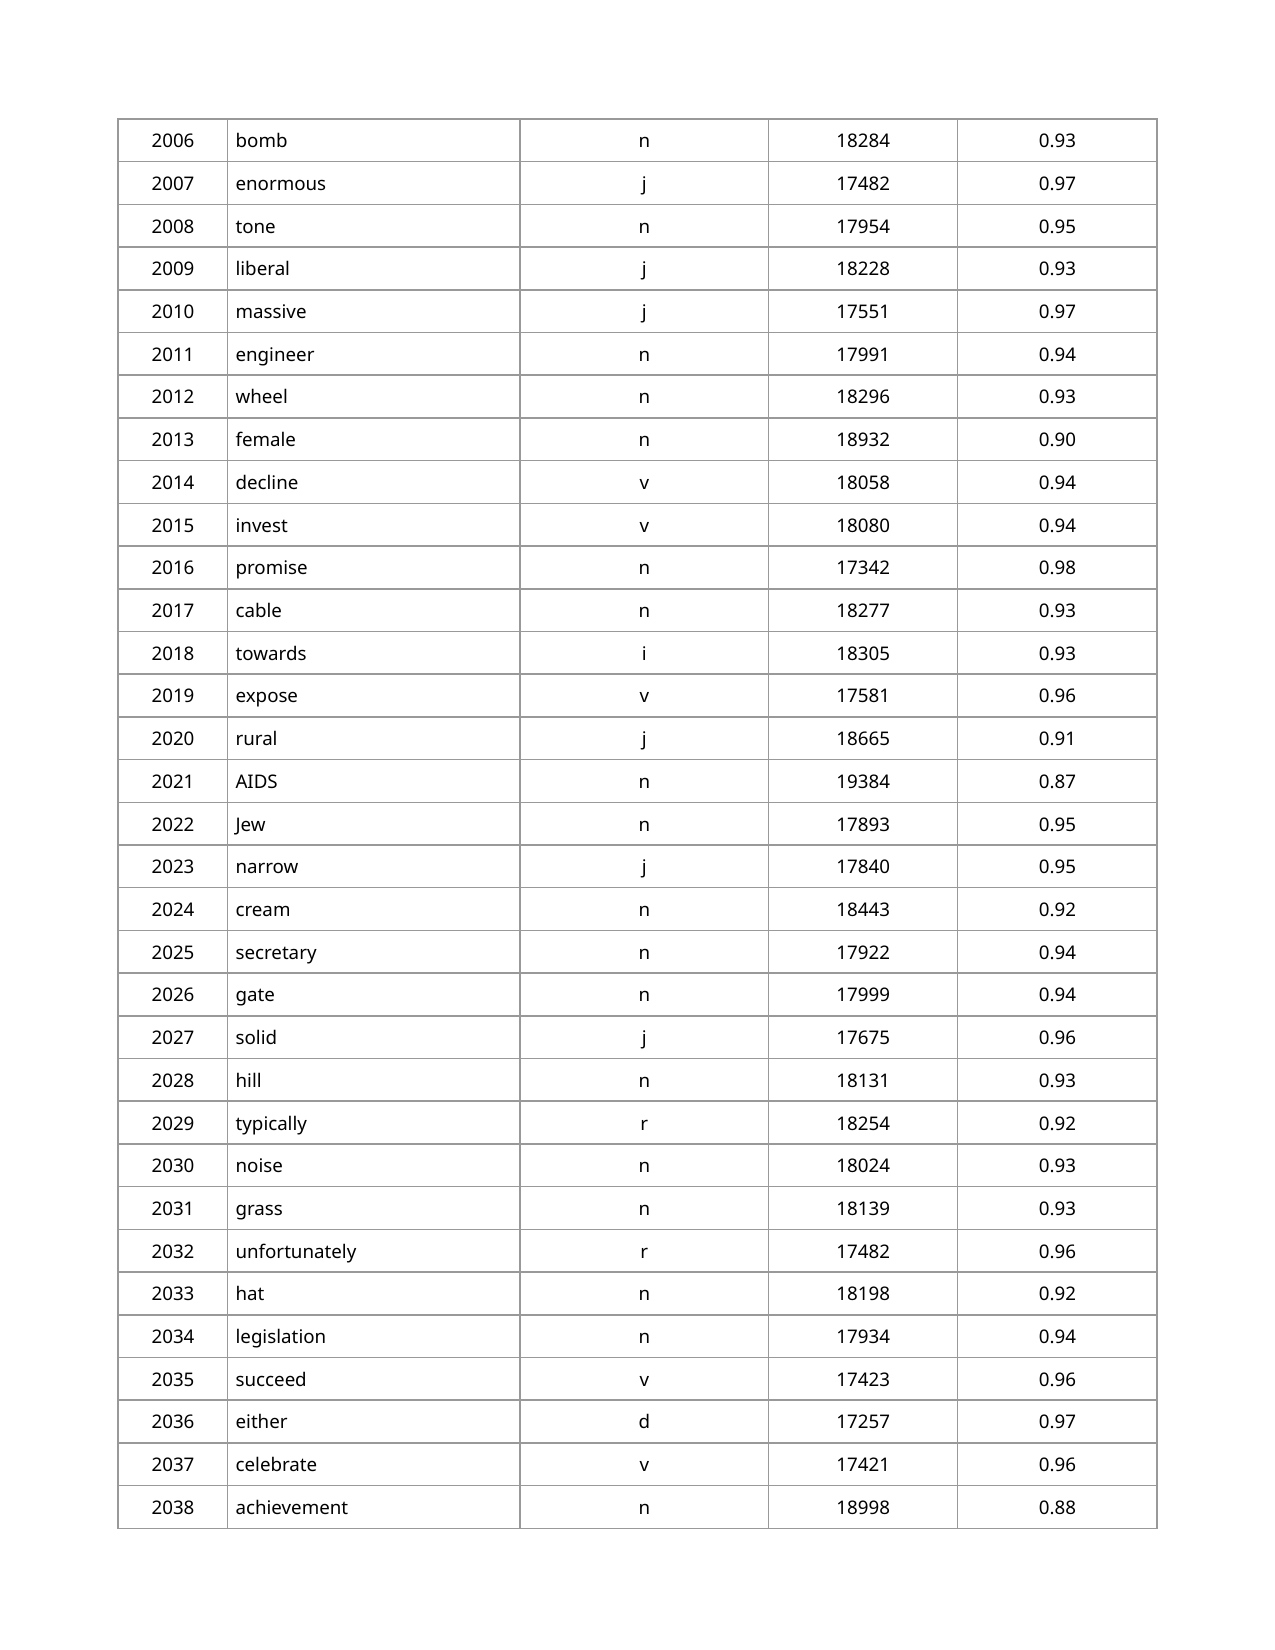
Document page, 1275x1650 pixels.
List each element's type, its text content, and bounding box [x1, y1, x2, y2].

table_cell 17482 [769, 162, 957, 203]
table_cell 18443 [769, 888, 957, 929]
table_cell 17257 [769, 1401, 957, 1442]
table_cell 0.93 [958, 120, 1156, 161]
table_cell j [521, 291, 768, 332]
table_cell 0.87 [958, 760, 1156, 801]
table_cell hat [228, 1273, 519, 1314]
table_cell 18296 [769, 376, 957, 417]
table_cell 0.94 [958, 333, 1156, 374]
table_cell cream [228, 888, 519, 929]
table_cell decline [228, 461, 519, 502]
table_cell d [521, 1401, 768, 1442]
table_cell n [521, 1187, 768, 1228]
table_cell 0.98 [958, 547, 1156, 588]
table_cell n [521, 120, 768, 161]
table_cell 17482 [769, 1230, 957, 1271]
table_cell 0.93 [958, 1059, 1156, 1100]
table_cell 2015 [119, 504, 227, 545]
table_cell 18665 [769, 718, 957, 759]
table_cell 2038 [119, 1486, 227, 1527]
table_cell v [521, 504, 768, 545]
table_cell n [521, 931, 768, 972]
table_cell 18080 [769, 504, 957, 545]
table_cell 17922 [769, 931, 957, 972]
table_cell n [521, 1273, 768, 1314]
table_cell 2036 [119, 1401, 227, 1442]
table_cell towards [228, 632, 519, 673]
table_cell 17421 [769, 1444, 957, 1485]
table_cell 0.96 [958, 675, 1156, 716]
table_cell v [521, 461, 768, 502]
table_cell 0.92 [958, 1102, 1156, 1143]
table_cell Jew [228, 803, 519, 844]
table_cell 2023 [119, 846, 227, 887]
table_cell 2026 [119, 974, 227, 1015]
table_cell 17840 [769, 846, 957, 887]
table_cell achievement [228, 1486, 519, 1527]
table_cell celebrate [228, 1444, 519, 1485]
table_cell 0.96 [958, 1017, 1156, 1058]
table_cell 2018 [119, 632, 227, 673]
table_cell 0.92 [958, 888, 1156, 929]
table_cell 0.93 [958, 248, 1156, 289]
table_cell n [521, 590, 768, 631]
table_cell 18228 [769, 248, 957, 289]
table_cell either [228, 1401, 519, 1442]
table_cell 2019 [119, 675, 227, 716]
table_cell legislation [228, 1316, 519, 1357]
table_cell j [521, 1017, 768, 1058]
table_cell 17934 [769, 1316, 957, 1357]
table_cell rural [228, 718, 519, 759]
table_cell bomb [228, 120, 519, 161]
table_cell r [521, 1230, 768, 1271]
table_cell 2021 [119, 760, 227, 801]
table_cell v [521, 1358, 768, 1399]
table_cell 0.96 [958, 1358, 1156, 1399]
table_cell 0.94 [958, 974, 1156, 1015]
table_cell grass [228, 1187, 519, 1228]
table_cell 0.97 [958, 1401, 1156, 1442]
table_cell 0.91 [958, 718, 1156, 759]
table_cell 0.95 [958, 846, 1156, 887]
table_cell solid [228, 1017, 519, 1058]
table_cell 18998 [769, 1486, 957, 1527]
table_cell j [521, 248, 768, 289]
table_cell 0.94 [958, 931, 1156, 972]
table_cell 2010 [119, 291, 227, 332]
table_cell v [521, 675, 768, 716]
table_cell typically [228, 1102, 519, 1143]
table_cell 17581 [769, 675, 957, 716]
table_cell 2027 [119, 1017, 227, 1058]
table_cell 2008 [119, 205, 227, 246]
table_cell n [521, 1316, 768, 1357]
table_cell j [521, 846, 768, 887]
table_cell 18277 [769, 590, 957, 631]
table_cell 2007 [119, 162, 227, 203]
table_cell 2022 [119, 803, 227, 844]
table_cell 0.94 [958, 504, 1156, 545]
table_cell 0.90 [958, 419, 1156, 460]
table_cell n [521, 760, 768, 801]
table_cell 0.93 [958, 376, 1156, 417]
table_cell 2033 [119, 1273, 227, 1314]
table_cell secretary [228, 931, 519, 972]
table_cell r [521, 1102, 768, 1143]
table_cell liberal [228, 248, 519, 289]
table_cell 2011 [119, 333, 227, 374]
table_cell 0.88 [958, 1486, 1156, 1527]
table_cell AIDS [228, 760, 519, 801]
table_cell 2016 [119, 547, 227, 588]
table_cell 2017 [119, 590, 227, 631]
table_cell n [521, 547, 768, 588]
table_cell 2013 [119, 419, 227, 460]
table_cell unfortunately [228, 1230, 519, 1271]
table_cell engineer [228, 333, 519, 374]
table_cell 17954 [769, 205, 957, 246]
table_cell n [521, 974, 768, 1015]
table_cell invest [228, 504, 519, 545]
table_cell 0.97 [958, 291, 1156, 332]
table_cell j [521, 718, 768, 759]
table_cell 17999 [769, 974, 957, 1015]
table_cell 2014 [119, 461, 227, 502]
table_cell hill [228, 1059, 519, 1100]
table_cell 2032 [119, 1230, 227, 1271]
table_cell 2034 [119, 1316, 227, 1357]
table_cell 17991 [769, 333, 957, 374]
table_cell narrow [228, 846, 519, 887]
table_cell n [521, 205, 768, 246]
table_cell massive [228, 291, 519, 332]
table_cell 2028 [119, 1059, 227, 1100]
table_cell n [521, 888, 768, 929]
table_cell 17551 [769, 291, 957, 332]
table_cell 2020 [119, 718, 227, 759]
table_cell tone [228, 205, 519, 246]
table_cell n [521, 419, 768, 460]
table_cell 18131 [769, 1059, 957, 1100]
table_cell 2035 [119, 1358, 227, 1399]
table_cell promise [228, 547, 519, 588]
table_cell 0.95 [958, 205, 1156, 246]
table_cell 0.96 [958, 1230, 1156, 1271]
table_cell 2006 [119, 120, 227, 161]
table_cell 2031 [119, 1187, 227, 1228]
table_cell n [521, 333, 768, 374]
table_cell 0.92 [958, 1273, 1156, 1314]
table_cell 18254 [769, 1102, 957, 1143]
table_cell 18284 [769, 120, 957, 161]
table_cell 0.93 [958, 590, 1156, 631]
table_cell 18024 [769, 1145, 957, 1186]
table_cell 2029 [119, 1102, 227, 1143]
table_cell succeed [228, 1358, 519, 1399]
table_cell noise [228, 1145, 519, 1186]
table_cell 2025 [119, 931, 227, 972]
table_cell 0.97 [958, 162, 1156, 203]
table_cell cable [228, 590, 519, 631]
table_cell n [521, 1059, 768, 1100]
table_cell 19384 [769, 760, 957, 801]
table_cell 2009 [119, 248, 227, 289]
table_cell 2037 [119, 1444, 227, 1485]
table_cell n [521, 376, 768, 417]
table_cell j [521, 162, 768, 203]
table_cell expose [228, 675, 519, 716]
table_cell n [521, 1486, 768, 1527]
table_cell 18139 [769, 1187, 957, 1228]
table_cell 17342 [769, 547, 957, 588]
table_cell enormous [228, 162, 519, 203]
table_cell 18305 [769, 632, 957, 673]
table_cell n [521, 803, 768, 844]
table_cell 0.93 [958, 1145, 1156, 1186]
table_cell n [521, 1145, 768, 1186]
table_cell v [521, 1444, 768, 1485]
table_cell 18058 [769, 461, 957, 502]
table_cell 0.93 [958, 1187, 1156, 1228]
table_cell 2024 [119, 888, 227, 929]
table_cell 0.94 [958, 1316, 1156, 1357]
table_cell 17423 [769, 1358, 957, 1399]
table_cell 18198 [769, 1273, 957, 1314]
table_cell 0.94 [958, 461, 1156, 502]
table_cell 18932 [769, 419, 957, 460]
table_cell wheel [228, 376, 519, 417]
table_cell female [228, 419, 519, 460]
table_cell 17675 [769, 1017, 957, 1058]
table_cell 17893 [769, 803, 957, 844]
table_cell 2030 [119, 1145, 227, 1186]
table_cell 0.96 [958, 1444, 1156, 1485]
table_cell 0.95 [958, 803, 1156, 844]
table_cell gate [228, 974, 519, 1015]
table_cell i [521, 632, 768, 673]
table_cell 0.93 [958, 632, 1156, 673]
table_cell 2012 [119, 376, 227, 417]
